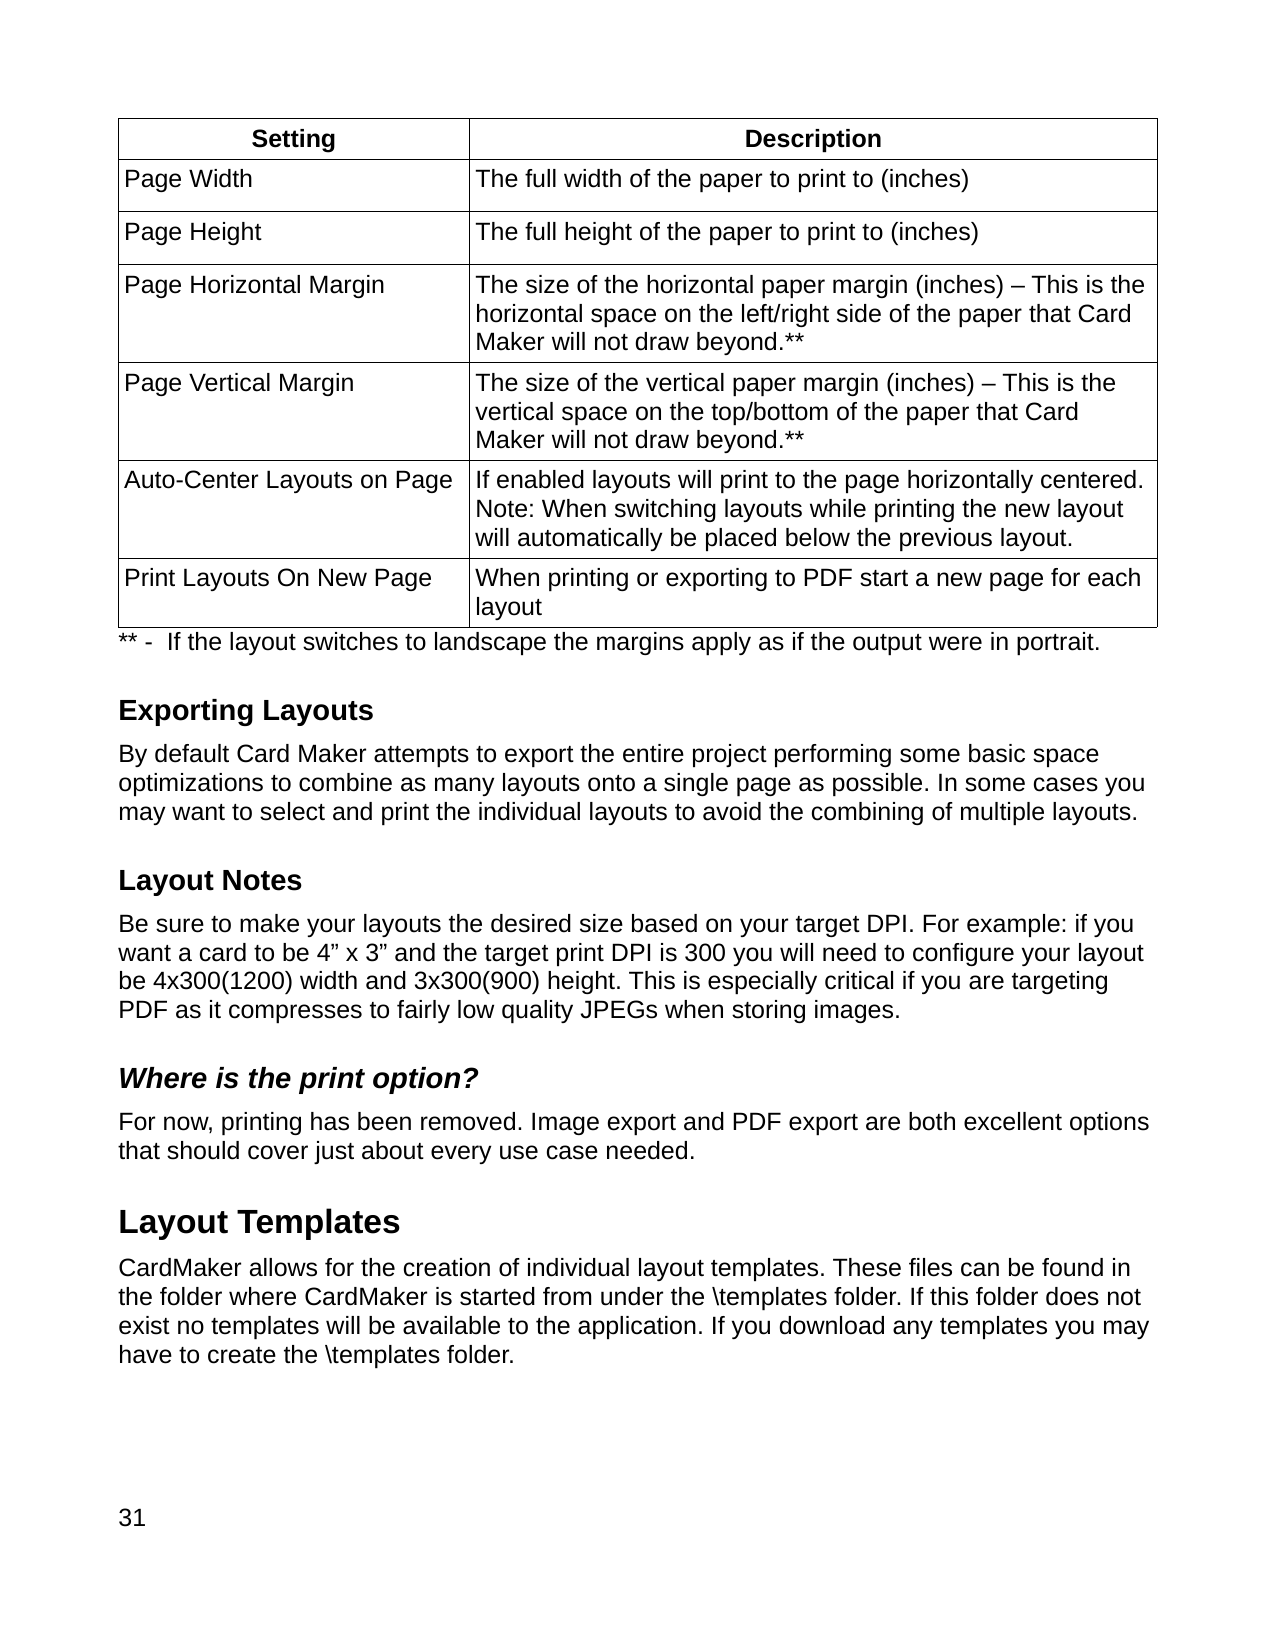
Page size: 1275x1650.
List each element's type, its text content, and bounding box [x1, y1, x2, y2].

table_cell Page Width [119, 160, 469, 211]
text ** - If the layout switches to landscape the margins apply as if the output were in portrait. [118, 628, 1157, 655]
table_header Description [470, 119, 1157, 158]
table_cell The full width of the paper to print to (inches) [470, 160, 1157, 211]
subtitle Layout Notes [118, 863, 1157, 896]
table_cell The full height of the paper to print to (inches) [470, 212, 1157, 264]
table_cell Page Height [119, 212, 469, 264]
subtitle Where is the print option? [118, 1061, 1157, 1095]
table_cell The size of the vertical paper margin (inches) – This is the vertical space on the top/bottom of the paper that Card Maker will not draw beyond.** [470, 363, 1157, 460]
text CardMaker allows for the creation of individual layout templates. These files can be found in the folder where CardMaker is started from under the \templates folder. If this folder does not exist no templates will be available to the application. If you download any templates you may have to create the \templates folder. [118, 1253, 1157, 1368]
subtitle Exporting Layouts [118, 693, 1157, 726]
table_cell If enabled layouts will print to the page horizontally centered. Note: When switching layouts while printing the new layout will automatically be placed below the previous layout. [470, 461, 1157, 557]
text By default Card Maker attempts to export the entire project performing some basic space optimizations to combine as many layouts onto a single page as possible. In some cases you may want to select and print the individual layouts to avoid the combining of multiple layouts. [118, 739, 1157, 825]
table_cell Print Layouts On New Page [119, 559, 469, 627]
table_cell Page Horizontal Margin [119, 265, 469, 362]
table_header Setting [119, 119, 469, 158]
table_cell Page Vertical Margin [119, 363, 469, 460]
subtitle Layout Templates [118, 1202, 1157, 1241]
text Be sure to make your layouts the desired size based on your target DPI. For example: if you want a card to be 4” x 3” and the target print DPI is 300 you will need to configure your layout be 4x300(1200) width and 3x300(900) height. This is especially critical if you are targeting PDF as it compresses to fairly low quality JPEGs when storing images. [118, 909, 1157, 1024]
table_cell When printing or exporting to PDF start a new page for each layout [470, 559, 1157, 627]
text For now, printing has been removed. Image export and PDF export are both excellent options that should cover just about every use case needed. [118, 1107, 1157, 1165]
table_cell Auto-Center Layouts on Page [119, 461, 469, 557]
table_cell The size of the horizontal paper margin (inches) – This is the horizontal space on the left/right side of the paper that Card Maker will not draw beyond.** [470, 265, 1157, 362]
